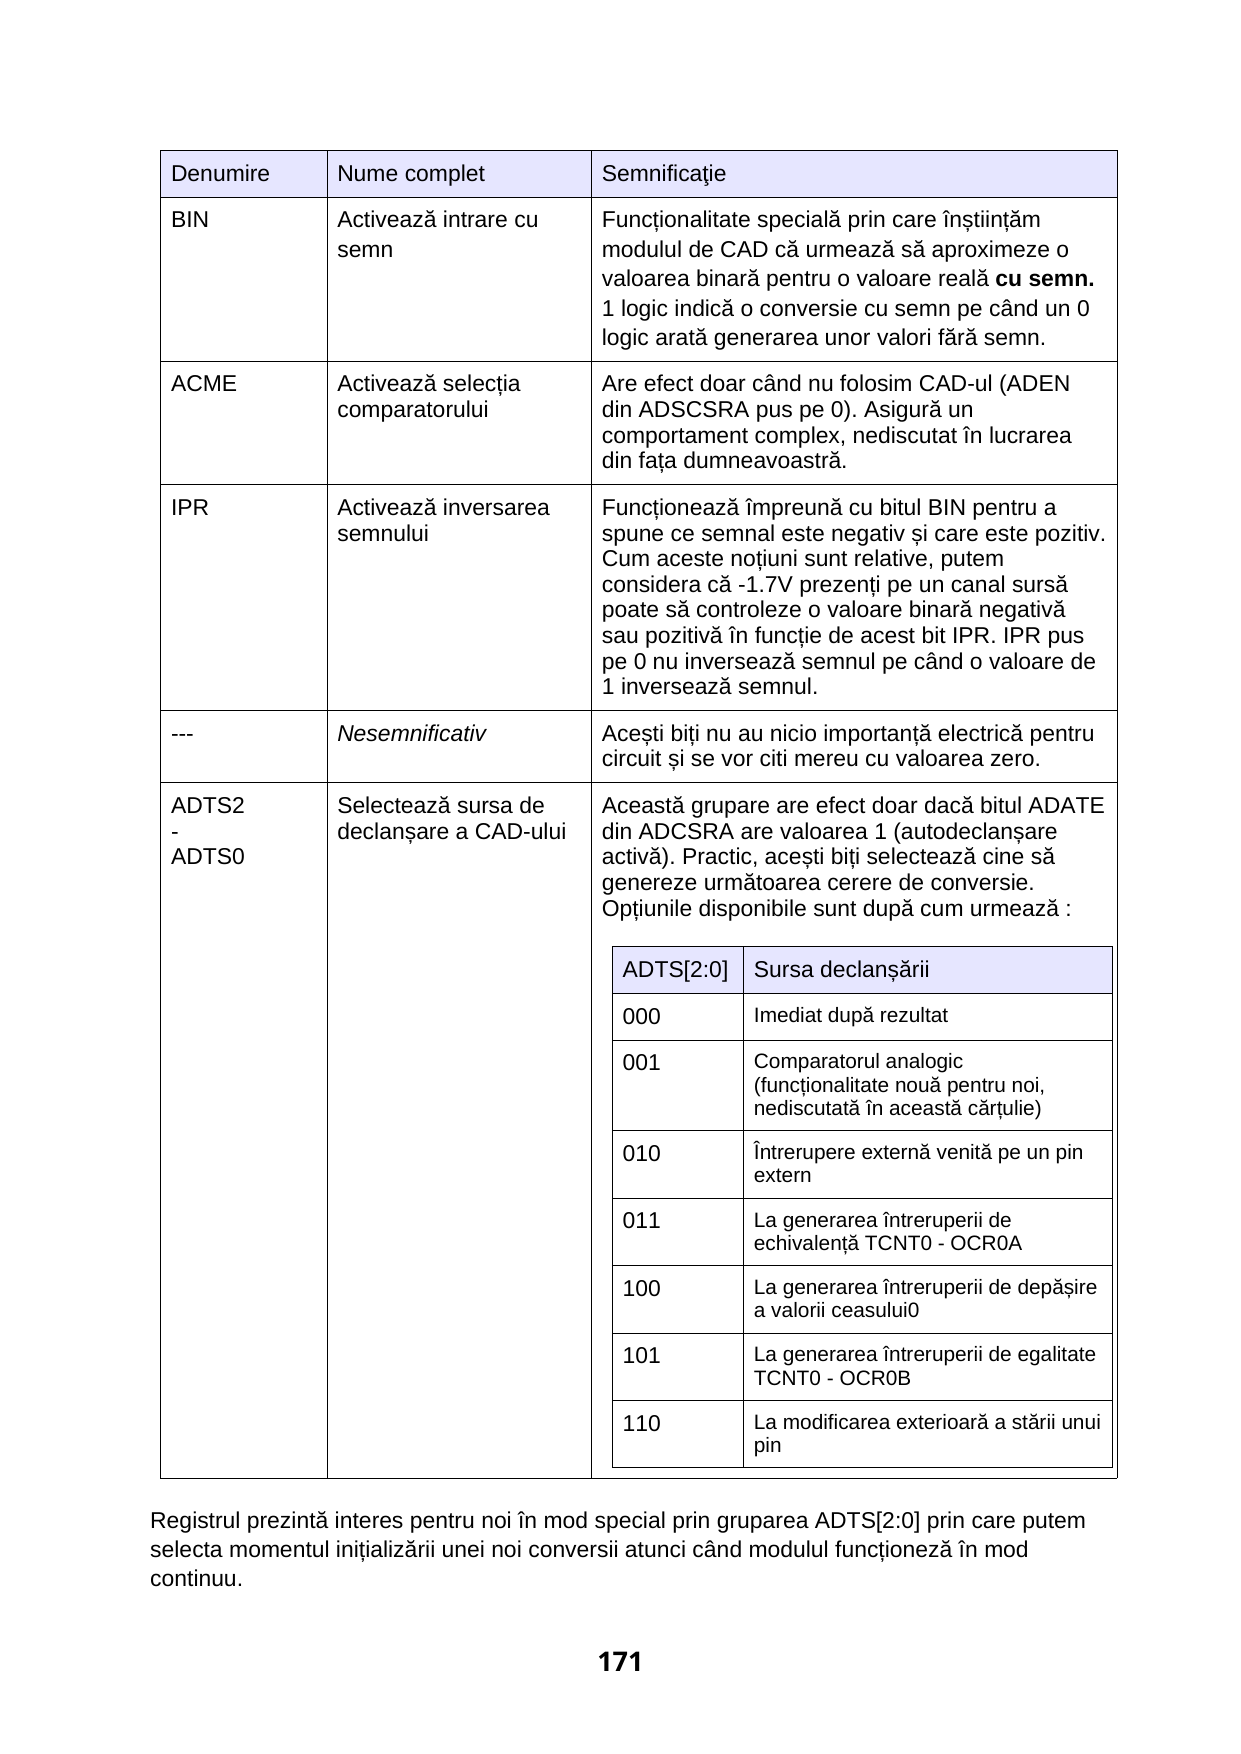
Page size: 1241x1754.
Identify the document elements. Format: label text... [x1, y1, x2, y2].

table_cell Acești biți nu au nicio importanță electrică pentru circuit și se vor citi mereu cu valoarea zero. [592, 711, 1117, 782]
table_cell Activează intrare cu semn [328, 198, 591, 361]
table_cell Selectează sursa de declanșare a CAD-ului [328, 783, 591, 1478]
table_header ADTS[2:0] [613, 947, 743, 993]
table_cell Are efect doar când nu folosim CAD-ul (ADEN din ADSCSRA pus pe 0). Asigură un comportament complex, nediscutat în lucrarea din fața dumneavoastră. [592, 362, 1117, 484]
table_cell Activează selecția comparatorului [328, 362, 591, 484]
table_cell 100 [613, 1266, 743, 1332]
table_cell ACME [161, 362, 327, 484]
table_header Semnificaţie [592, 151, 1117, 197]
table_cell IPR [161, 485, 327, 710]
table_cell 101 [613, 1334, 743, 1400]
table_cell Întrerupere externă venită pe un pin extern [744, 1131, 1112, 1198]
table_cell Funcționează împreună cu bitul BIN pentru a spune ce semnal este negativ și care este pozitiv. Cum aceste noțiuni sunt relative, putem considera că -1.7V prezenți pe un canal sursă poate să controleze o valoare binară negativă sau pozitivă în funcție de acest bit IPR. IPR pus pe 0 nu inversează semnul pe când o valoare de 1 inversează semnul. [592, 485, 1117, 710]
text Registrul prezintă interes pentru noi în mod special prin gruparea ADTS[2:0] prin care putem selecta momentul inițializării unei noi conversii atunci când modulul funcționeză în mod continuu. [150, 1507, 1091, 1592]
table_cell Activează inversarea semnului [328, 485, 591, 710]
table_header Sursa declanșării [744, 947, 1112, 993]
table_cell 110 [613, 1401, 743, 1467]
table_cell Nesemnificativ [328, 711, 591, 782]
table_cell --- [161, 711, 327, 782]
table_cell Această grupare are efect doar dacă bitul ADATE din ADCSRA are valoarea 1 (autodeclanșare activă). Practic, acești biți selectează cine să genereze următoarea cerere de conversie. Opțiunile disponibile sunt după cum urmează : [592, 783, 1117, 1478]
table_cell BIN [161, 198, 327, 361]
table_cell La modificarea exterioară a stării unui pin [744, 1401, 1112, 1467]
table_cell 001 [613, 1041, 743, 1130]
table_cell La generarea întreruperii de egalitate TCNT0 - OCR0B [744, 1334, 1112, 1400]
table_cell La generarea întreruperii de echivalență TCNT0 - OCR0A [744, 1199, 1112, 1265]
table_cell 000 [613, 994, 743, 1039]
table_cell ADTS2 - ADTS0 [161, 783, 327, 1478]
table_header Denumire [161, 151, 327, 197]
table_cell Funcționalitate specială prin care înștiințăm modulul de CAD că urmează să aproximeze o valoarea binară pentru o valoare reală cu semn. 1 logic indică o conversie cu semn pe când un 0 logic arată generarea unor valori fără semn. [592, 198, 1117, 361]
table_cell Comparatorul analogic (funcționalitate nouă pentru noi, nediscutată în această cărțulie) [744, 1041, 1112, 1130]
table_cell 010 [613, 1131, 743, 1198]
table_cell La generarea întreruperii de depășire a valorii ceasului0 [744, 1266, 1112, 1332]
table_header Nume complet [328, 151, 591, 197]
table_cell Imediat după rezultat [744, 994, 1112, 1039]
table_cell 011 [613, 1199, 743, 1265]
